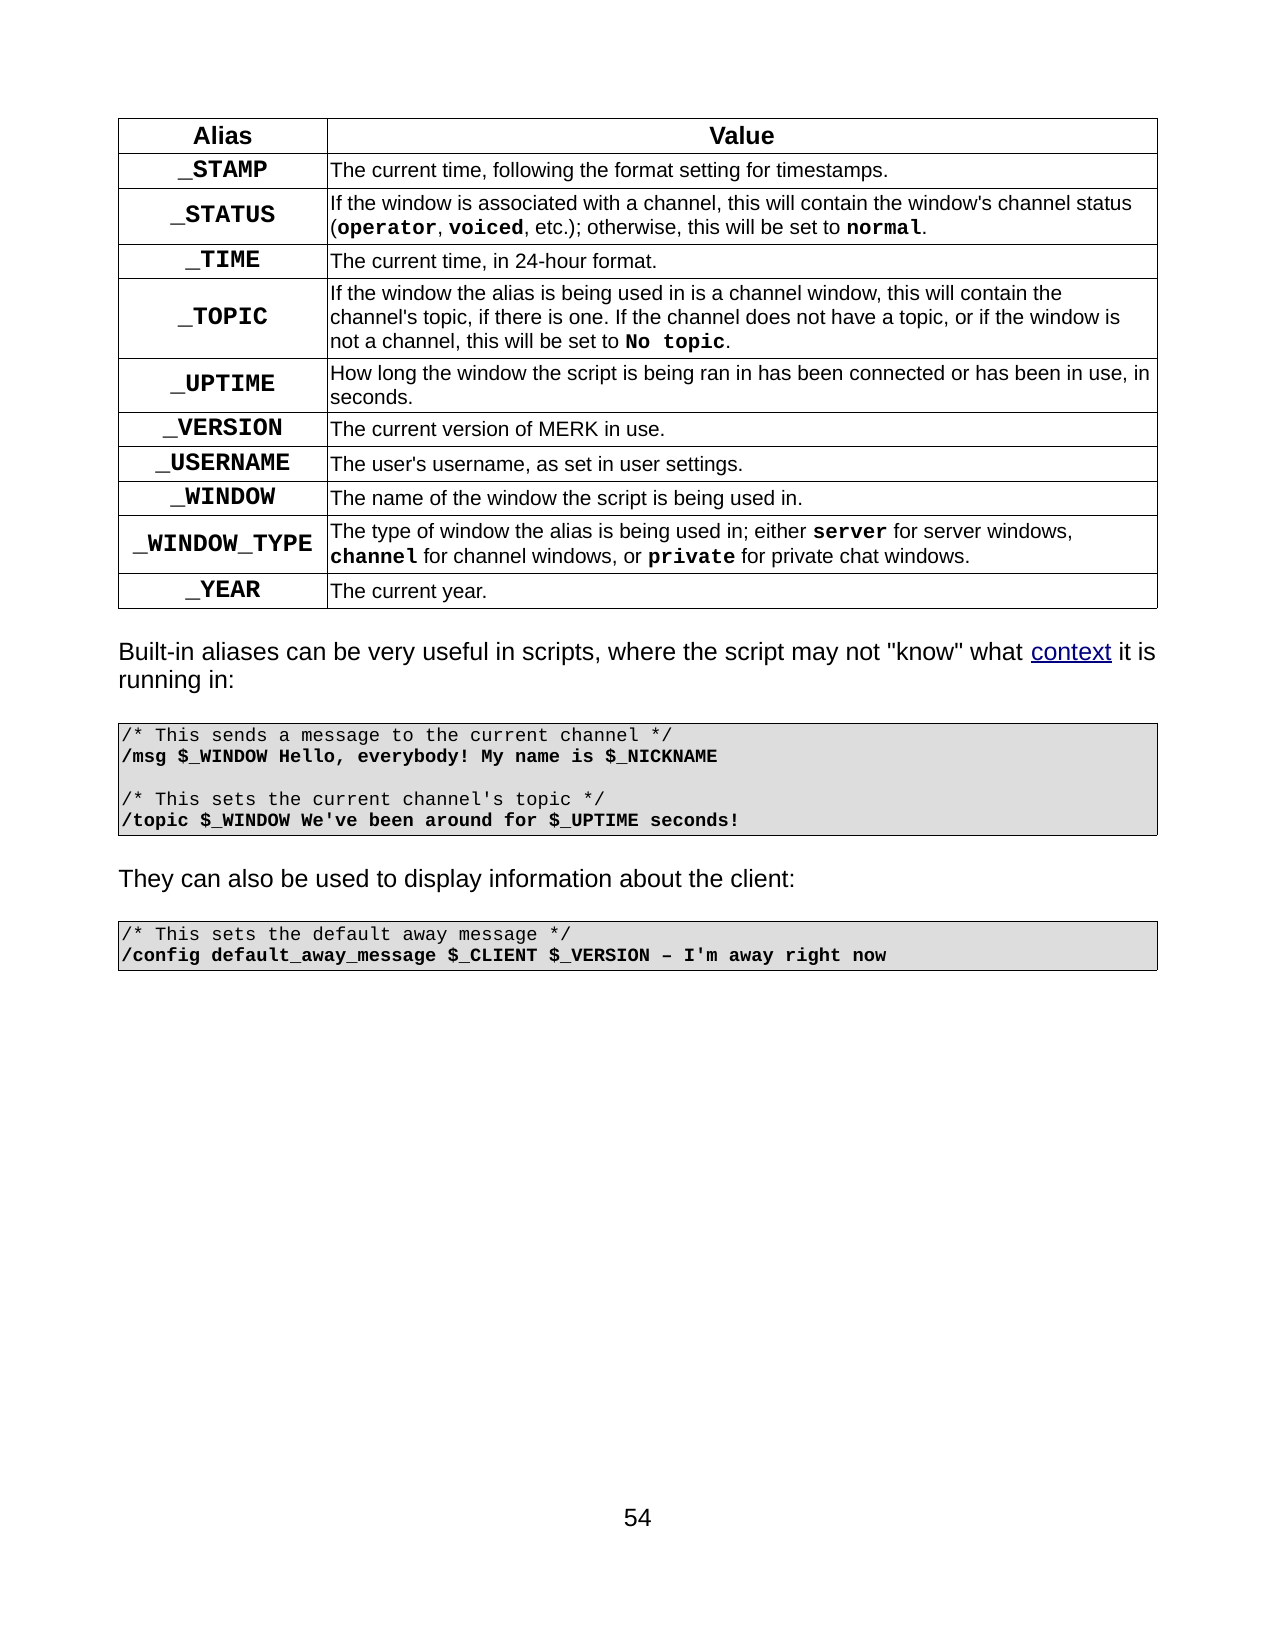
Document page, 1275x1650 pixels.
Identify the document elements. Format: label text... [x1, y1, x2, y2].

table_cell _STATUS [119, 189, 327, 243]
table_cell _UPTIME [119, 359, 327, 412]
table_cell _VERSION [119, 413, 327, 446]
text Built-in aliases can be very useful in scripts, where the script may not "know" what context it is running in: [118, 636, 1157, 694]
table_cell _STAMP [119, 154, 327, 187]
table_cell _WINDOW_TYPE [119, 516, 327, 573]
table_cell The current version of MERK in use. [328, 413, 1157, 446]
text They can also be used to display information about the client: [118, 864, 1157, 893]
table_cell The current year. [328, 574, 1157, 608]
table_cell The current time, in 24-hour format. [328, 245, 1157, 278]
table_cell How long the window the script is being ran in has been connected or has been in use, in seconds. [328, 359, 1157, 412]
table_cell The name of the window the script is being used in. [328, 482, 1157, 515]
table_cell If the window is associated with a channel, this will contain the window's channel status (operator, voiced, etc.); otherwise, this will be set to normal. [328, 189, 1157, 243]
table_cell The current time, following the format setting for timestamps. [328, 154, 1157, 187]
table_cell If the window the alias is being used in is a channel window, this will contain the channel's topic, if there is one. If the channel does not have a topic, or if the window is not a channel, this will be set to No topic. [328, 279, 1157, 358]
table_header Alias [119, 119, 327, 153]
table_header /* This sends a message to the current channel */ /msg $_WINDOW Hello, everybody! My name is $_NICKNAME /* This sets the current channel's topic */ /topic $_WINDOW We've been around for $_UPTIME seconds! [119, 724, 1157, 835]
table_header /* This sets the default away message */ /config default_away_message $_CLIENT $_VERSION – I'm away right now [119, 922, 1157, 970]
table_cell The user's username, as set in user settings. [328, 447, 1157, 481]
table_cell _USERNAME [119, 447, 327, 481]
table_cell _WINDOW [119, 482, 327, 515]
table_cell _YEAR [119, 574, 327, 608]
table_cell _TOPIC [119, 279, 327, 358]
table_header Value [328, 119, 1157, 153]
table_cell The type of window the alias is being used in; either server for server windows, channel for channel windows, or private for private chat windows. [328, 516, 1157, 573]
table_cell _TIME [119, 245, 327, 278]
